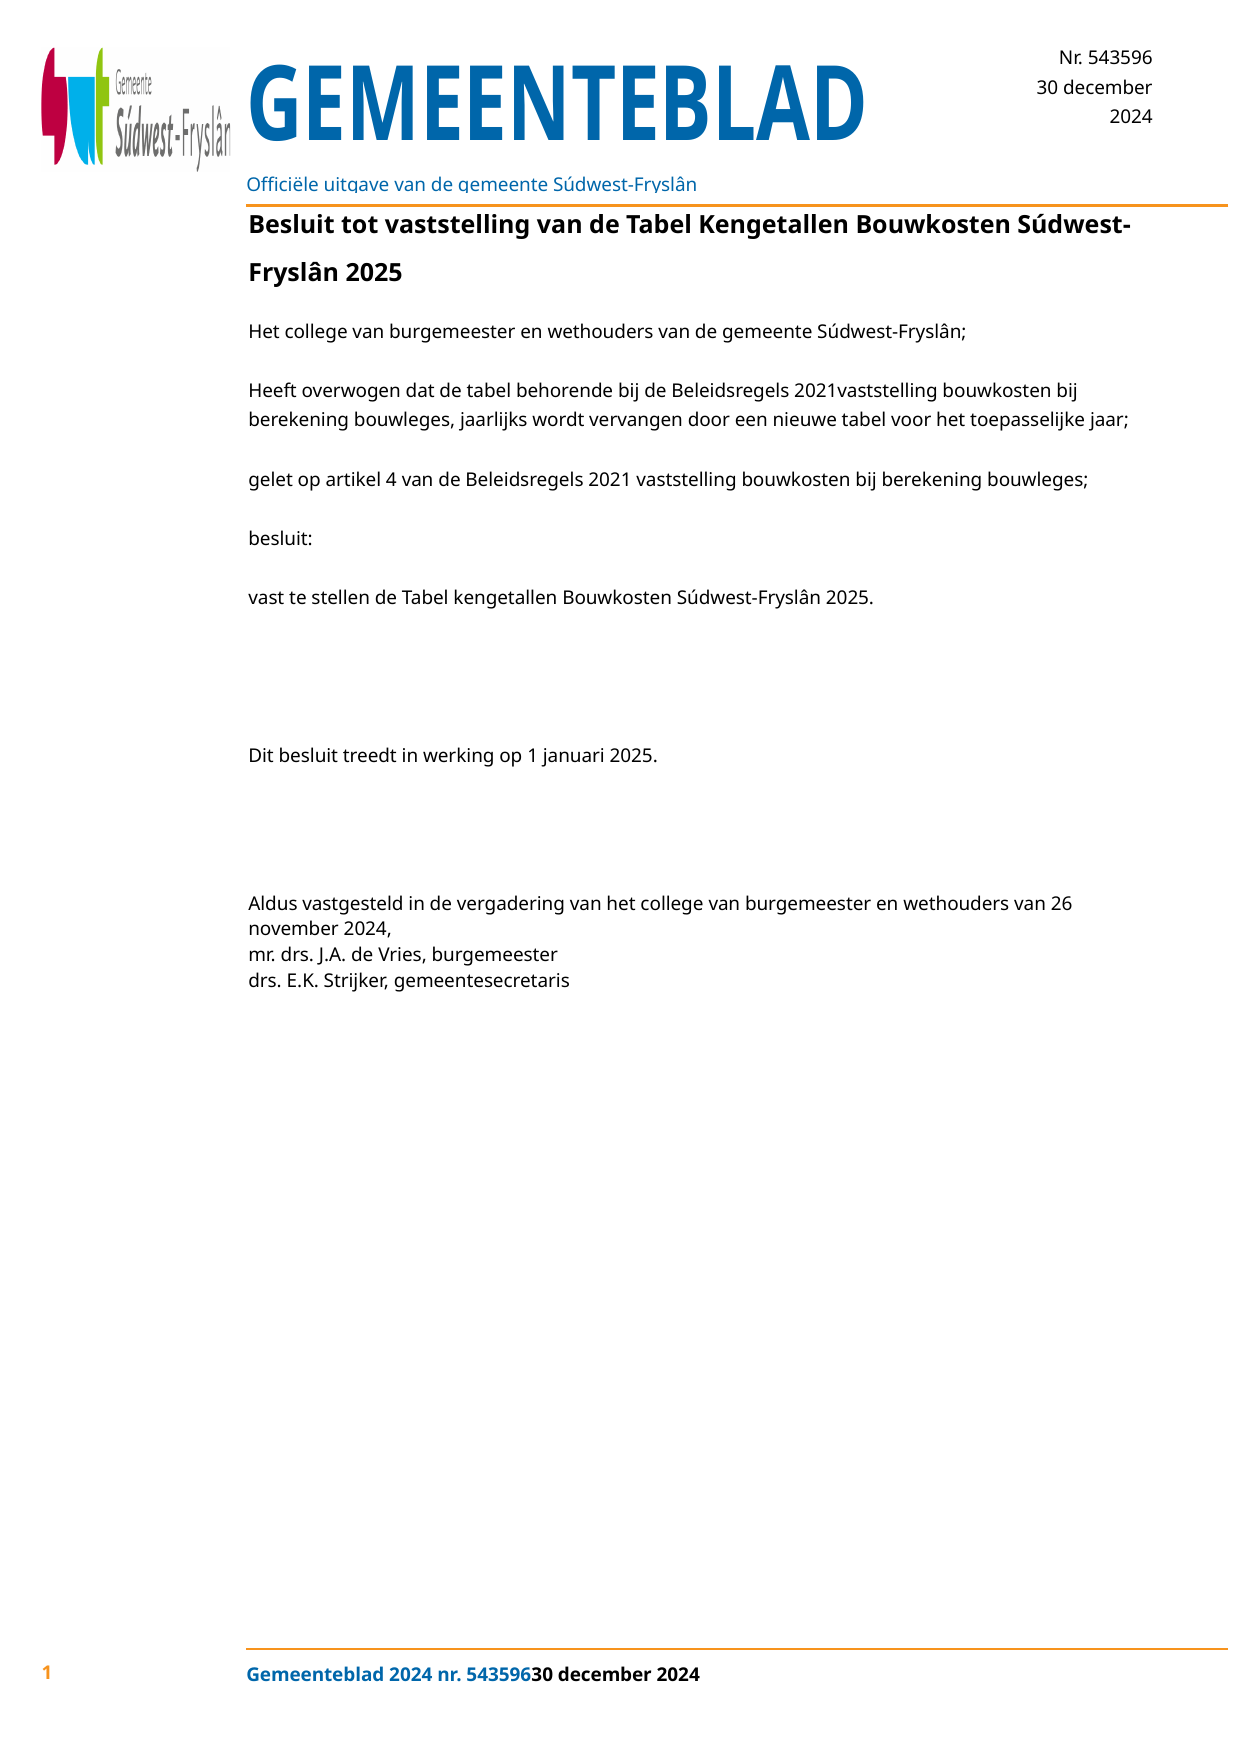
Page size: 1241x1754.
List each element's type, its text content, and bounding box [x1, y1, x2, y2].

text Aldus vastgesteld in de vergadering van het college van burgemeester en wethouders van 26 november 2024, [248, 890, 1152, 941]
text Dit besluit treedt in werking op 1 januari 2025. [248, 742, 1152, 768]
text vast te stellen de Tabel kengetallen Bouwkosten Súdwest-Fryslân 2025. [248, 584, 1152, 610]
text mr. drs. J.A. de Vries, burgemeester [248, 941, 1152, 967]
picture [41, 47, 231, 172]
text besluit: [248, 525, 1152, 551]
text gelet op artikel 4 van de Beleidsregels 2021 vaststelling bouwkosten bij berekening bouwleges; [248, 466, 1152, 492]
text Besluit tot vaststelling van de Tabel Kengetallen Bouwkosten Súdwest-Fryslân 2025 [248, 207, 1152, 288]
text Heeft overwogen dat de tabel behorende bij de Beleidsregels 2021vaststelling bouwkosten bij berekening bouwleges, jaarlijks wordt vervangen door een nieuwe tabel voor het toepasselijke jaar; [248, 377, 1152, 432]
text drs. E.K. Strijker, gemeentesecretaris [248, 967, 1152, 993]
text Het college van burgemeester en wethouders van de gemeente Súdwest-Fryslân; [248, 318, 1152, 344]
